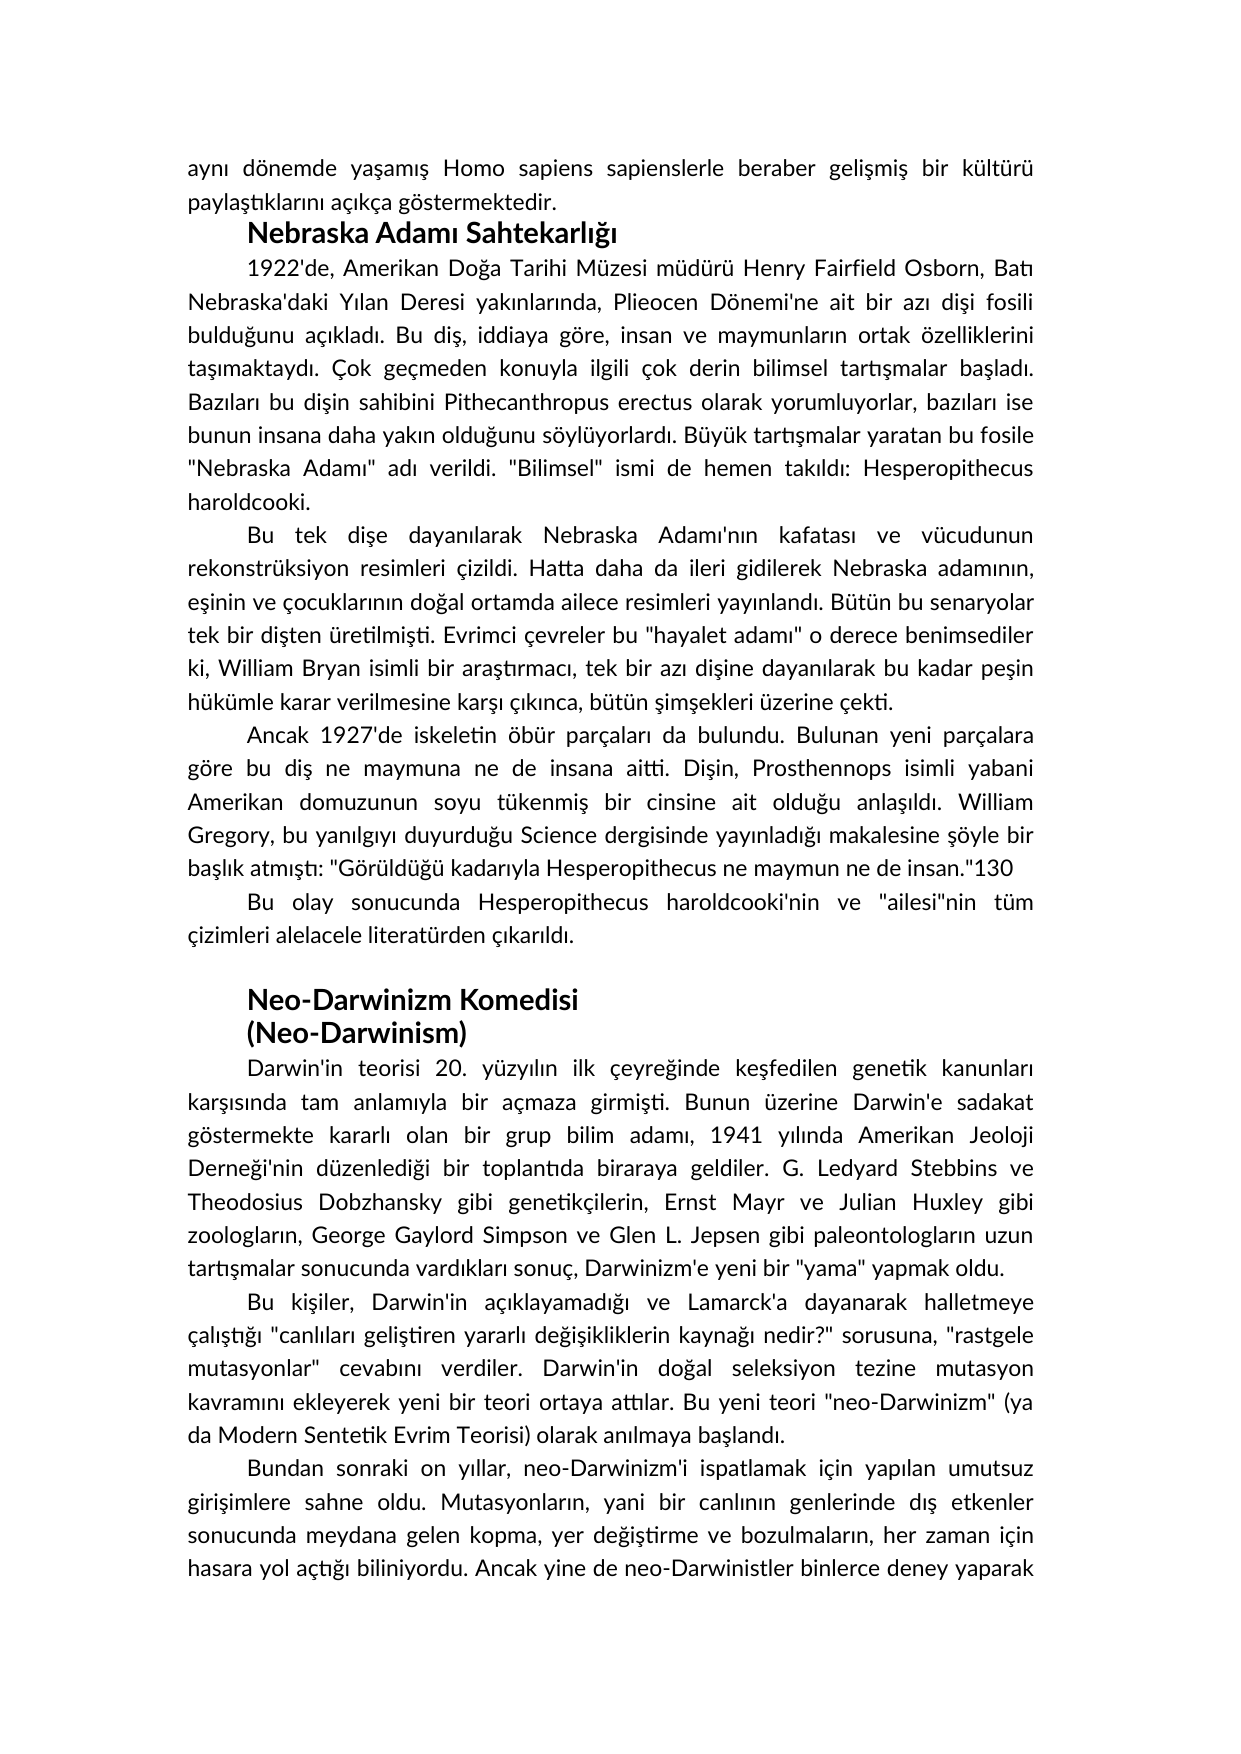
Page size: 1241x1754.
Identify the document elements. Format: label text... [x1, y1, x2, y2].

text Bu kişiler, Darwin'in açıklayamadığı ve Lamarck'a dayanarak halletmeye çalıştığı "canlıları geliştiren yararlı değişikliklerin kaynağı nedir?" sorusuna, "rastgele mutasyonlar" cevabını verdiler. Darwin'in doğal seleksiyon tezine mutasyon kavramını ekleyerek yeni bir teori ortaya attılar. Bu yeni teori "neo-Darwinizm" (ya da Modern Sentetik Evrim Teorisi) olarak anılmaya başlandı. [187, 1283, 1035, 1450]
text Darwin'in teorisi 20. yüzyılın ilk çeyreğinde keşfedilen genetik kanunları karşısında tam anlamıyla bir açmaza girmişti. Bunun üzerine Darwin'e sadakat göstermekte kararlı olan bir grup bilim adamı, 1941 yılında Amerikan Jeoloji Derneği'nin düzenlediği bir toplantıda biraraya geldiler. G. Ledyard Stebbins ve Theodosius Dobzhansky gibi genetikçilerin, Ernst Mayr ve Julian Huxley gibi zoologların, George Gaylord Simpson ve Glen L. Jepsen gibi paleontologların uzun tartışmalar sonucunda vardıkları sonuç, Darwinizm'e yeni bir "yama" yapmak oldu. [187, 1050, 1035, 1283]
text Bundan sonraki on yıllar, neo-Darwinizm'i ispatlamak için yapılan umutsuz girişimlere sahne oldu. Mutasyonların, yani bir canlının genlerinde dış etkenler sonucunda meydana gelen kopma, yer değiştirme ve bozulmaların, her zaman için hasara yol açtığı biliniyordu. Ancak yine de neo-Darwinistler binlerce deney yaparak [187, 1450, 1035, 1583]
text aynı dönemde yaşamış Homo sapiens sapienslerle beraber gelişmiş bir kültürü paylaştıklarını açıkça göstermektedir. [187, 150, 1035, 217]
subtitle (Neo-Darwinism) [187, 1017, 1035, 1050]
text Ancak 1927'de iskeletin öbür parçaları da bulundu. Bulunan yeni parçalara göre bu diş ne maymuna ne de insana aitti. Dişin, Prosthennops isimli yabani Amerikan domuzunun soyu tükenmiş bir cinsine ait olduğu anlaşıldı. William Gregory, bu yanılgıyı duyurduğu Science dergisinde yayınladığı makalesine şöyle bir başlık atmıştı: "Görüldüğü kadarıyla Hesperopithecus ne maymun ne de insan."130 [187, 717, 1035, 883]
text 1922'de, Amerikan Doğa Tarihi Müzesi müdürü Henry Fairfield Osborn, Batı Nebraska'daki Yılan Deresi yakınlarında, Plieocen Dönemi'ne ait bir azı dişi fosili bulduğunu açıkladı. Bu diş, iddiaya göre, insan ve maymunların ortak özelliklerini taşımaktaydı. Çok geçmeden konuyla ilgili çok derin bilimsel tartışmalar başladı. Bazıları bu dişin sahibini Pithecanthropus erectus olarak yorumluyorlar, bazıları ise bunun insana daha yakın olduğunu söylüyorlardı. Büyük tartışmalar yaratan bu fosile "Nebraska Adamı" adı verildi. "Bilimsel" ismi de hemen takıldı: Hesperopithecus haroldcooki. [187, 250, 1035, 517]
subtitle Nebraska Adamı Sahtekarlığı [187, 217, 1035, 250]
text Bu olay sonucunda Hesperopithecus haroldcooki'nin ve "ailesi"nin tüm çizimleri alelacele literatürden çıkarıldı. [187, 883, 1035, 950]
subtitle Neo-Darwinizm Komedisi [187, 983, 1035, 1017]
text Bu tek dişe dayanılarak Nebraska Adamı'nın kafatası ve vücudunun rekonstrüksiyon resimleri çizildi. Hatta daha da ileri gidilerek Nebraska adamının, eşinin ve çocuklarının doğal ortamda ailece resimleri yayınlandı. Bütün bu senaryolar tek bir dişten üretilmişti. Evrimci çevreler bu "hayalet adamı" o derece benimsediler ki, William Bryan isimli bir araştırmacı, tek bir azı dişine dayanılarak bu kadar peşin hükümle karar verilmesine karşı çıkınca, bütün şimşekleri üzerine çekti. [187, 517, 1035, 717]
